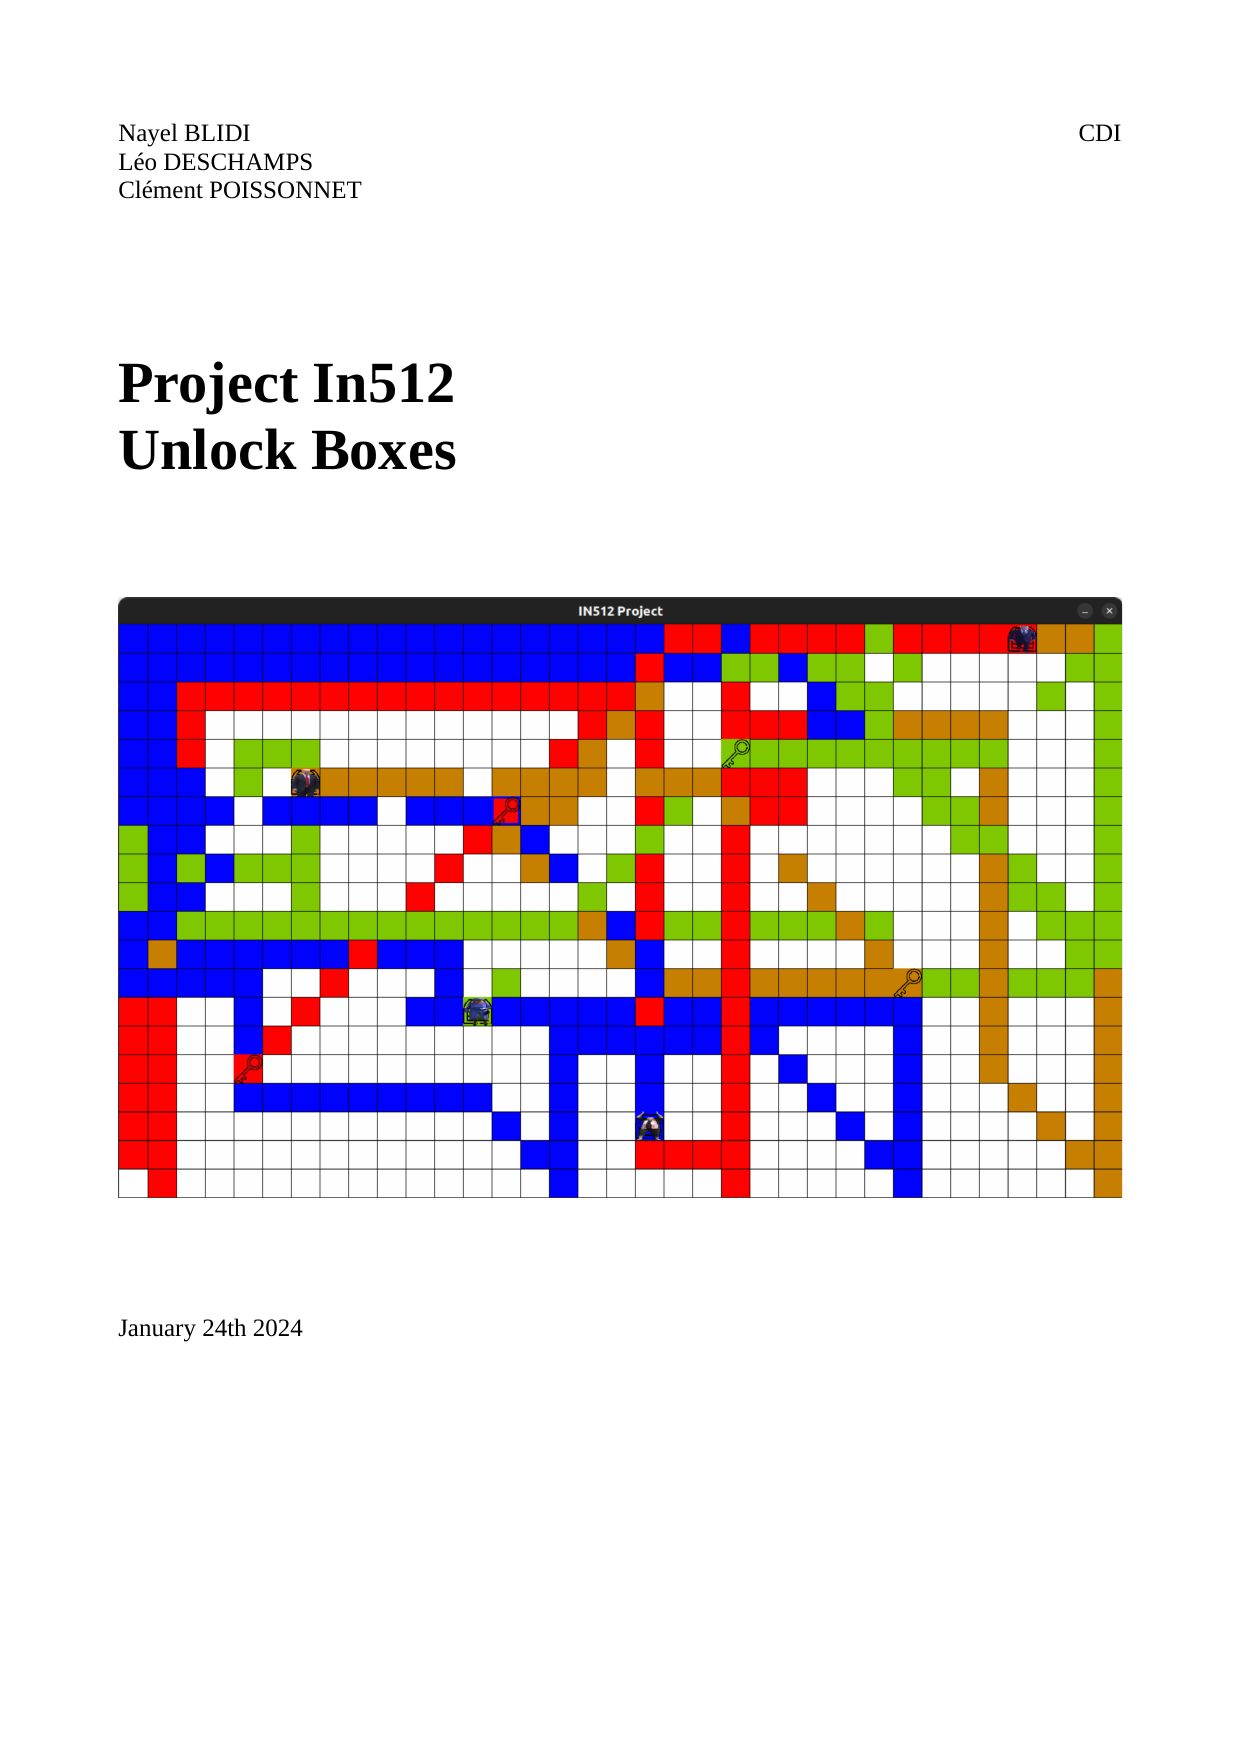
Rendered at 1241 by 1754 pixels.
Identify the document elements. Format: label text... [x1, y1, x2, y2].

text January 24th 2024 [118, 1313, 1122, 1342]
text Clément POISSONNET [118, 176, 1122, 204]
text Léo DESCHAMPS [118, 147, 1122, 176]
text Project In512 [118, 348, 1122, 415]
text Unlock Boxes [118, 415, 1122, 482]
text Nayel BLIDI CDI [118, 118, 1122, 147]
